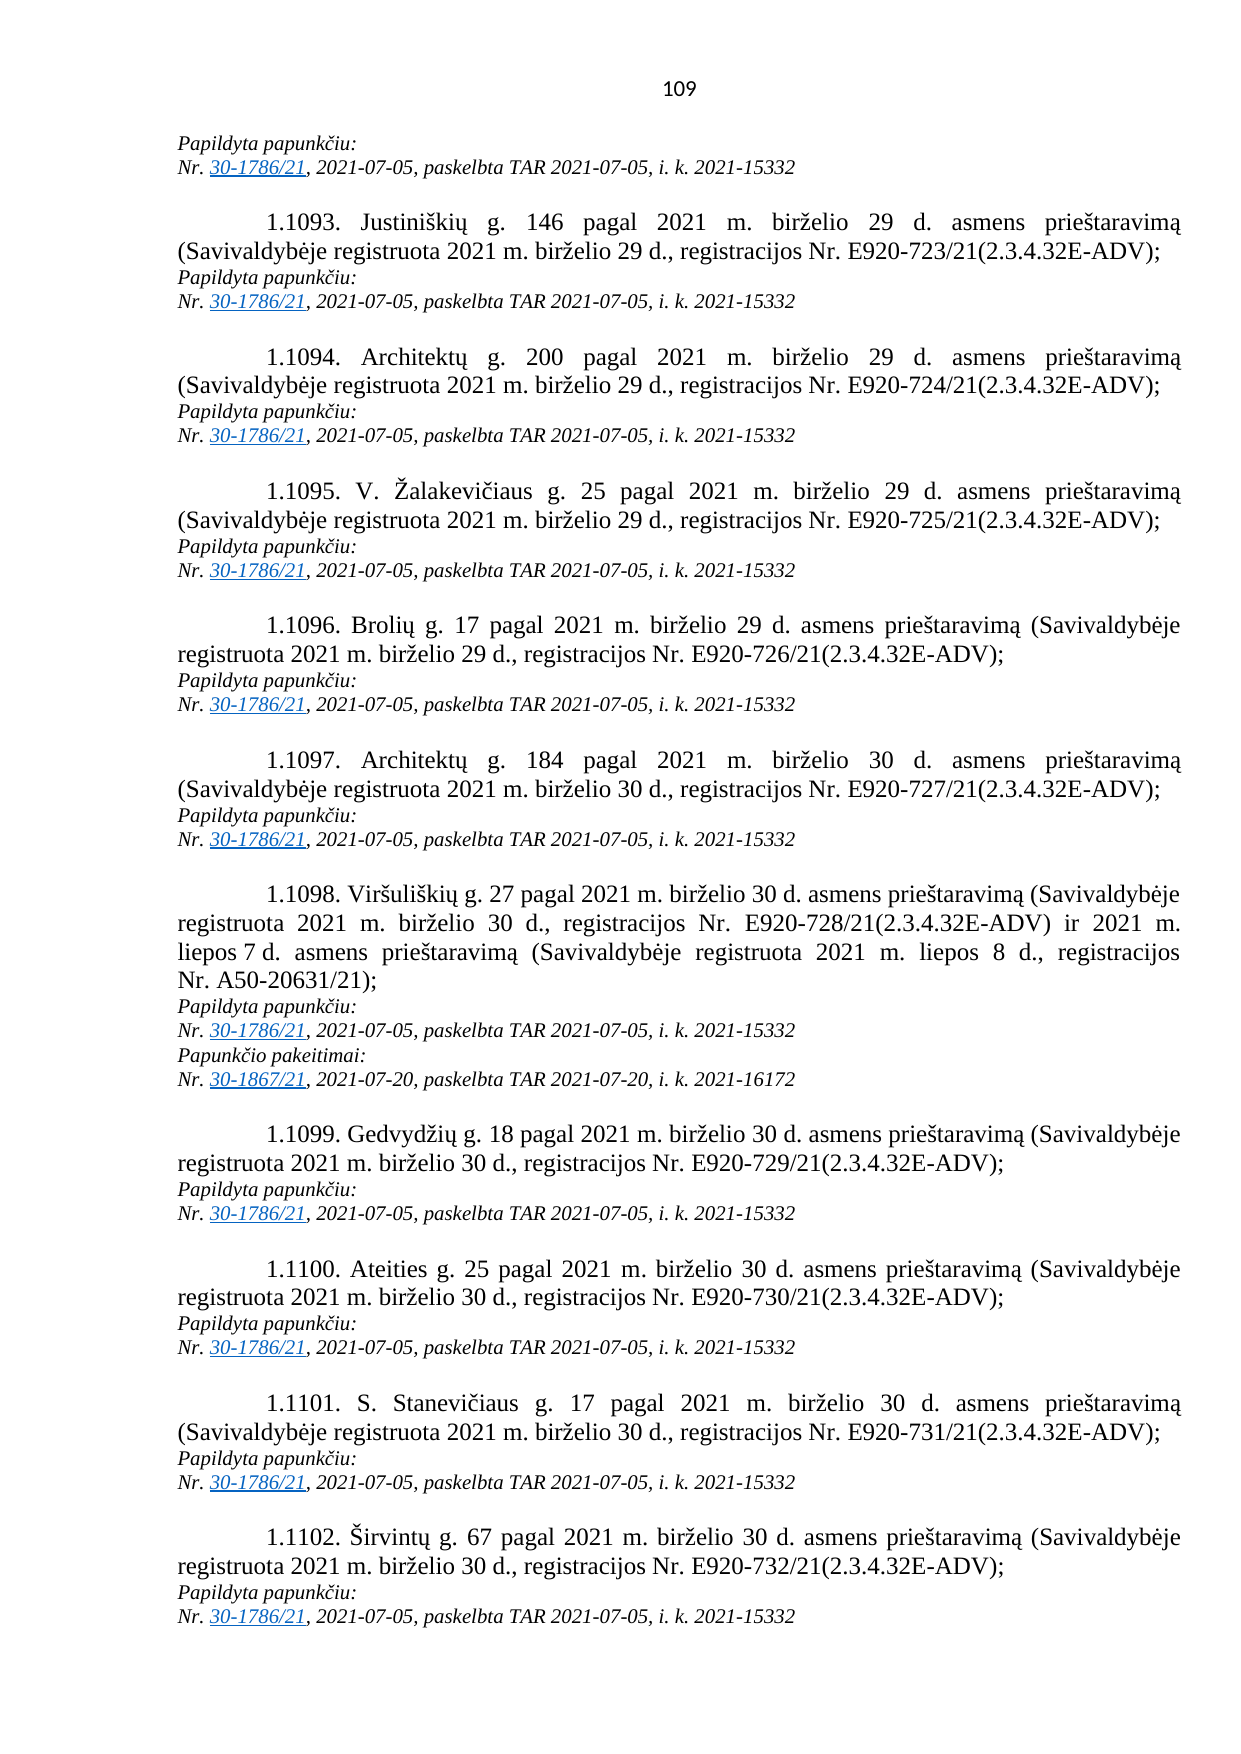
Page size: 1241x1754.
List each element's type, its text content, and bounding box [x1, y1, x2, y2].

text Papildyta papunkčiu: [177, 802, 1181, 827]
text Papildyta papunkčiu: [177, 131, 1181, 155]
text 1.1096. Brolių g. 17 pagal 2021 m. birželio 29 d. asmens prieštaravimą (Savivaldybėje registruota 2021 m. birželio 29 d., registracijos Nr. E920-726/21(2.3.4.32E-ADV); [177, 611, 1181, 668]
text 1.1093. Justiniškių g. 146 pagal 2021 m. birželio 29 d. asmens prieštaravimą (Savivaldybėje registruota 2021 m. birželio 29 d., registracijos Nr. E920-723/21(2.3.4.32E-ADV); [177, 207, 1181, 265]
text Papildyta papunkčiu: [177, 668, 1181, 692]
text Papildyta papunkčiu: [177, 399, 1181, 423]
text 1.1097. Architektų g. 184 pagal 2021 m. birželio 30 d. asmens prieštaravimą (Savivaldybėje registruota 2021 m. birželio 30 d., registracijos Nr. E920-727/21(2.3.4.32E-ADV); [177, 745, 1181, 802]
text Nr. 30-1867/21, 2021-07-20, paskelbta TAR 2021-07-20, i. k. 2021-16172 [177, 1067, 1181, 1091]
text Nr. 30-1786/21, 2021-07-05, paskelbta TAR 2021-07-05, i. k. 2021-15332 [177, 1201, 1181, 1225]
text Papildyta papunkčiu: [177, 265, 1181, 289]
text 1.1098. Viršuliškių g. 27 pagal 2021 m. birželio 30 d. asmens prieštaravimą (Savivaldybėje registruota 2021 m. birželio 30 d., registracijos Nr. E920-728/21(2.3.4.32E-ADV) ir 2021 m. liepos 7 d. asmens prieštaravimą (Savivaldybėje registruota 2021 m. liepos 8 d., registracijos Nr. A50-20631/21); [177, 879, 1181, 994]
text 1.1094. Architektų g. 200 pagal 2021 m. birželio 29 d. asmens prieštaravimą (Savivaldybėje registruota 2021 m. birželio 29 d., registracijos Nr. E920-724/21(2.3.4.32E-ADV); [177, 342, 1181, 399]
text 1.1101. S. Stanevičiaus g. 17 pagal 2021 m. birželio 30 d. asmens prieštaravimą (Savivaldybėje registruota 2021 m. birželio 30 d., registracijos Nr. E920-731/21(2.3.4.32E-ADV); [177, 1388, 1181, 1446]
text Nr. 30-1786/21, 2021-07-05, paskelbta TAR 2021-07-05, i. k. 2021-15332 [177, 1335, 1181, 1359]
text 1.1100. Ateities g. 25 pagal 2021 m. birželio 30 d. asmens prieštaravimą (Savivaldybėje registruota 2021 m. birželio 30 d., registracijos Nr. E920-730/21(2.3.4.32E-ADV); [177, 1254, 1181, 1311]
text Nr. 30-1786/21, 2021-07-05, paskelbta TAR 2021-07-05, i. k. 2021-15332 [177, 1018, 1181, 1042]
text Nr. 30-1786/21, 2021-07-05, paskelbta TAR 2021-07-05, i. k. 2021-15332 [177, 423, 1181, 447]
text Papildyta papunkčiu: [177, 1446, 1181, 1470]
text Papildyta papunkčiu: [177, 994, 1181, 1018]
text Papildyta papunkčiu: [177, 1580, 1181, 1604]
text Nr. 30-1786/21, 2021-07-05, paskelbta TAR 2021-07-05, i. k. 2021-15332 [177, 827, 1181, 851]
text Papunkčio pakeitimai: [177, 1042, 1181, 1067]
text Nr. 30-1786/21, 2021-07-05, paskelbta TAR 2021-07-05, i. k. 2021-15332 [177, 692, 1181, 716]
text Nr. 30-1786/21, 2021-07-05, paskelbta TAR 2021-07-05, i. k. 2021-15332 [177, 558, 1181, 582]
text 1.1099. Gedvydžių g. 18 pagal 2021 m. birželio 30 d. asmens prieštaravimą (Savivaldybėje registruota 2021 m. birželio 30 d., registracijos Nr. E920-729/21(2.3.4.32E-ADV); [177, 1119, 1181, 1177]
text Papildyta papunkčiu: [177, 1311, 1181, 1335]
text 1.1102. Širvintų g. 67 pagal 2021 m. birželio 30 d. asmens prieštaravimą (Savivaldybėje registruota 2021 m. birželio 30 d., registracijos Nr. E920-732/21(2.3.4.32E-ADV); [177, 1522, 1181, 1580]
text 1.1095. V. Žalakevičiaus g. 25 pagal 2021 m. birželio 29 d. asmens prieštaravimą (Savivaldybėje registruota 2021 m. birželio 29 d., registracijos Nr. E920-725/21(2.3.4.32E-ADV); [177, 476, 1181, 534]
text Papildyta papunkčiu: [177, 1177, 1181, 1201]
text Nr. 30-1786/21, 2021-07-05, paskelbta TAR 2021-07-05, i. k. 2021-15332 [177, 289, 1181, 313]
text Papildyta papunkčiu: [177, 534, 1181, 558]
text Nr. 30-1786/21, 2021-07-05, paskelbta TAR 2021-07-05, i. k. 2021-15332 [177, 1604, 1181, 1628]
text Nr. 30-1786/21, 2021-07-05, paskelbta TAR 2021-07-05, i. k. 2021-15332 [177, 1470, 1181, 1494]
text Nr. 30-1786/21, 2021-07-05, paskelbta TAR 2021-07-05, i. k. 2021-15332 [177, 155, 1181, 179]
